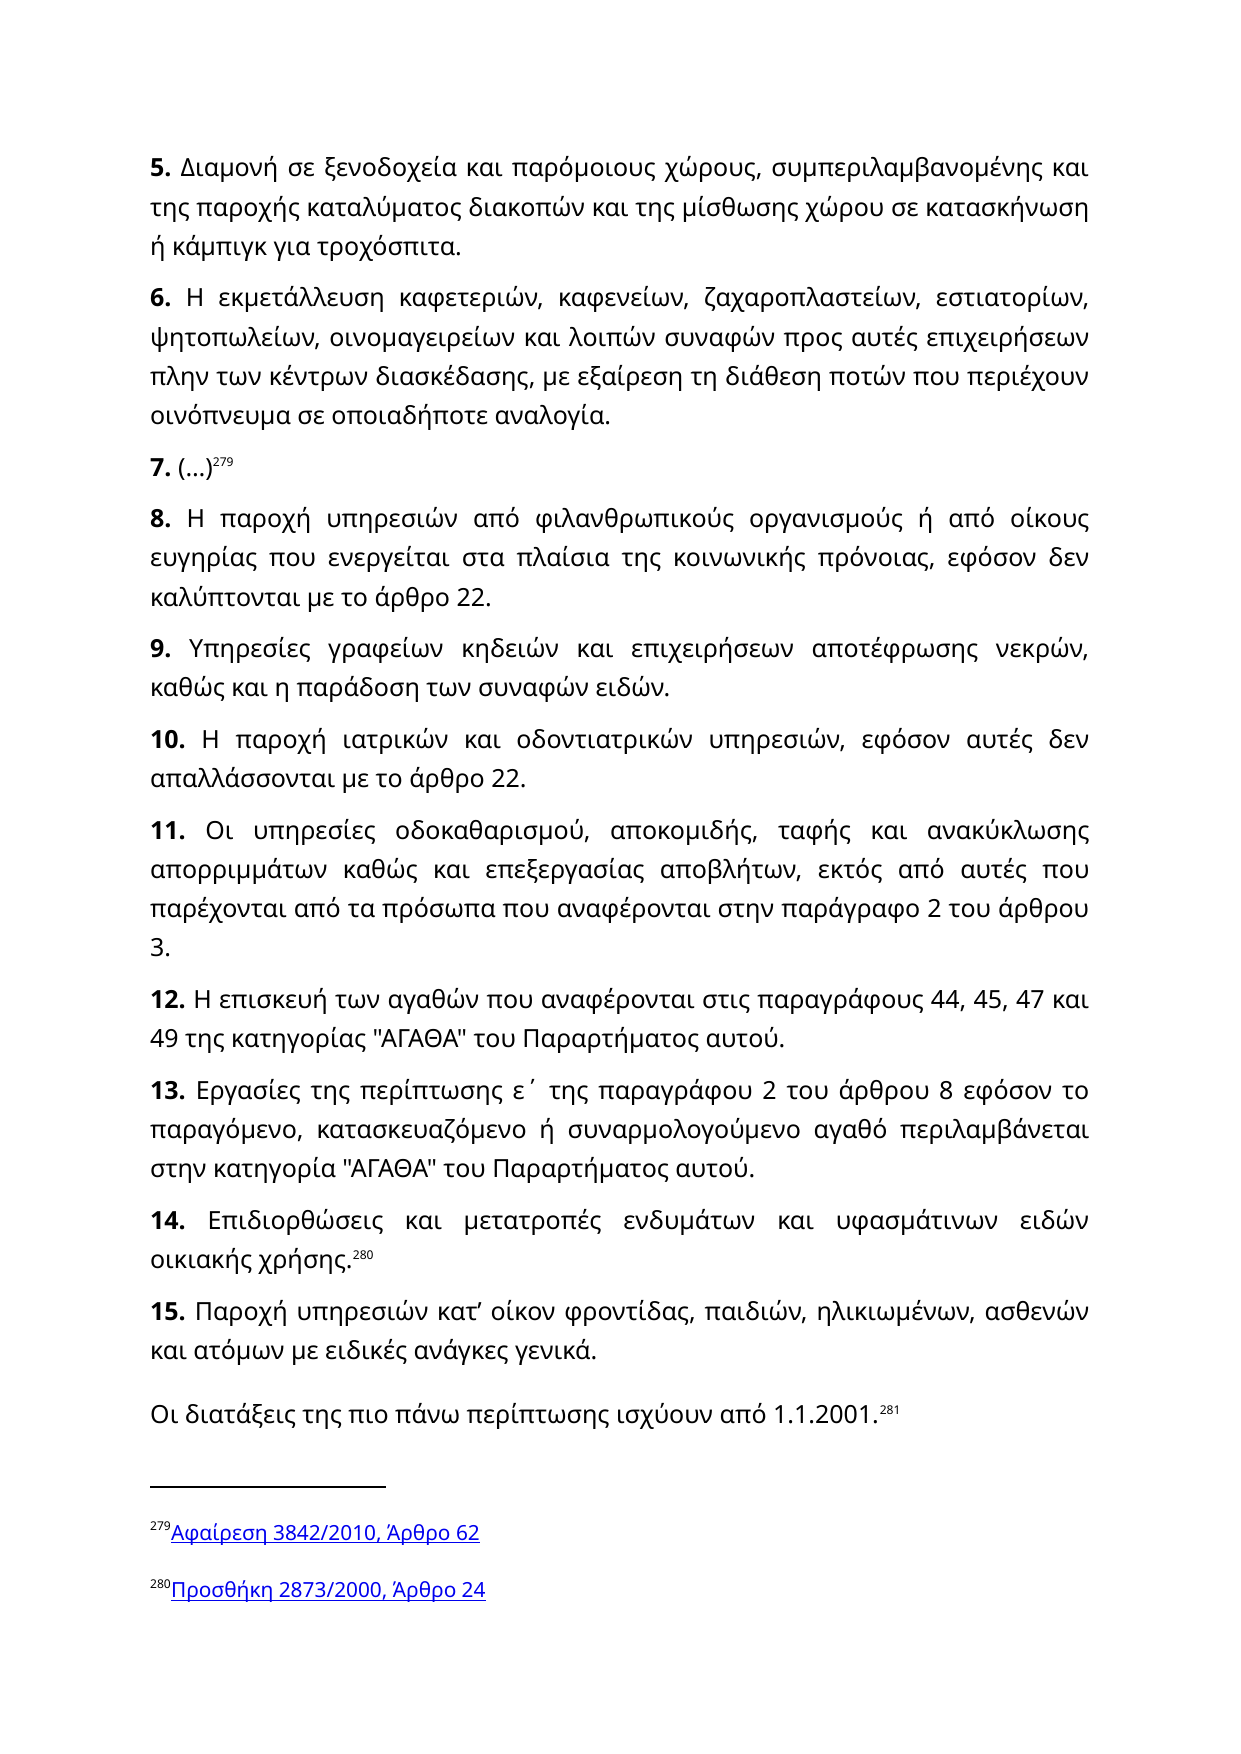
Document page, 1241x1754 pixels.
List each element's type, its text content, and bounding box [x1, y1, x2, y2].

text Προσθήκη 2873/2000, Άρθρο 24 [150, 1576, 1090, 1604]
text 5. Διαμονή σε ξενοδοχεία και παρόμοιους χώρους, συμπεριλαμβανομένης και της παροχής καταλύματος διακοπών και της μίσθωσης χώρου σε κατασκήνωση ή κάμπιγκ για τροχόσπιτα. [150, 150, 1090, 262]
text 12. Η επισκευή των αγαθών που αναφέρονται στις παραγράφους 44, 45, 47 και 49 της κατηγορίας "ΑΓΑΘΑ" του Παραρτήματος αυτού. [150, 982, 1090, 1055]
text 8. Η παροχή υπηρεσιών από φιλανθρωπικούς οργανισμούς ή από οίκους ευγηρίας που ενεργείται στα πλαίσια της κοινωνικής πρόνοιας, εφόσον δεν καλύπτονται με το άρθρο 22. [150, 501, 1090, 613]
text 9. Υπηρεσίες γραφείων κηδειών και επιχειρήσεων αποτέφρωσης νεκρών, καθώς και η παράδοση των συναφών ειδών. [150, 631, 1090, 704]
text Αφαίρεση 3842/2010, Άρθρο 62 [150, 1518, 1090, 1546]
text 10. Η παροχή ιατρικών και οδοντιατρικών υπηρεσιών, εφόσον αυτές δεν απαλλάσσονται με το άρθρο 22. [150, 722, 1090, 795]
text 11. Οι υπηρεσίες οδοκαθαρισμού, αποκομιδής, ταφής και ανακύκλωσης απορριμμάτων καθώς και επεξεργασίας αποβλήτων, εκτός από αυτές που παρέχονται από τα πρόσωπα που αναφέρονται στην παράγραφο 2 του άρθρου 3. [150, 812, 1090, 964]
text 13. Εργασίες της περίπτωσης ε΄ της παραγράφου 2 του άρθρου 8 εφόσον το παραγόμενο, κατασκευαζόμενο ή συναρμολογούμενο αγαθό περιλαμβάνεται στην κατηγορία "ΑΓΑΘΑ" του Παραρτήματος αυτού. [150, 1072, 1090, 1185]
text 6. Η εκμετάλλευση καφετεριών, καφενείων, ζαχαροπλαστείων, εστιατορίων, ψητοπωλείων, οινομαγειρείων και λοιπών συναφών προς αυτές επιχειρήσεων πλην των κέντρων διασκέδασης, με εξαίρεση τη διάθεση ποτών που περιέχουν οινόπνευμα σε οποιαδήποτε αναλογία. [150, 280, 1090, 432]
text 15. Παροχή υπηρεσιών κατ’ οίκον φροντίδας, παιδιών, ηλικιωμένων, ασθενών και ατόμων με ειδικές ανάγκες γενικά. [150, 1293, 1090, 1367]
text 7. (…) [150, 449, 1090, 483]
text 14. Επιδιορθώσεις και μετατροπές ενδυμάτων και υφασμάτινων ειδών οικιακής χρήσης. [150, 1202, 1090, 1276]
text Οι διατάξεις της πιο πάνω περίπτωσης ισχύουν από 1.1.2001. [150, 1397, 1090, 1431]
